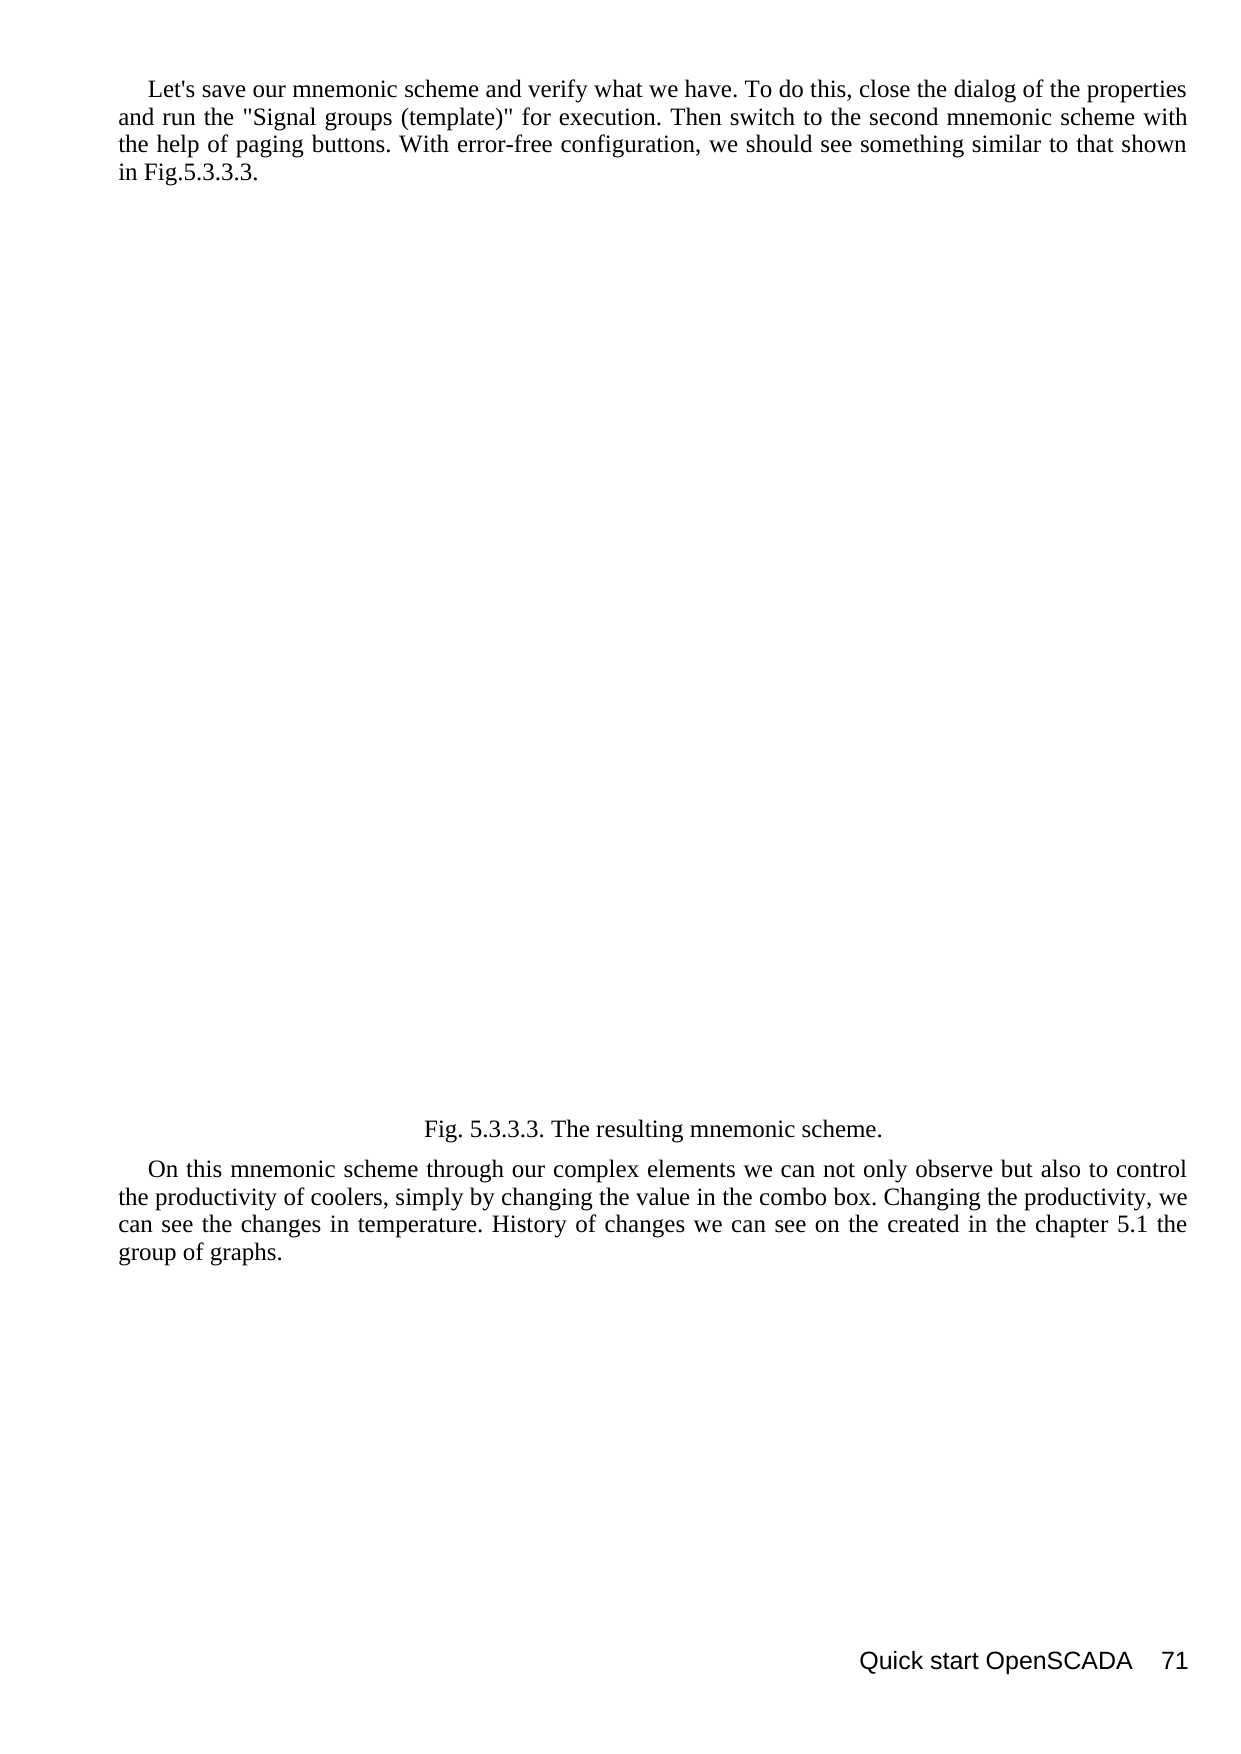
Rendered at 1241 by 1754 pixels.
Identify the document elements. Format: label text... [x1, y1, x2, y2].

text On this mnemonic scheme through our complex elements we can not only observe but also to control the productivity of coolers, simply by changing the value in the combo box. Changing the productivity, we can see the changes in temperature. History of changes we can see on the created in the chapter 5.1 the group of graphs. [118, 1155, 1188, 1266]
text Fig. 5.3.3.3. The resulting mnemonic scheme. [118, 198, 1188, 1143]
text Let's save our mnemonic scheme and verify what we have. To do this, close the dialog of the properties and run the "Signal groups (template)" for execution. Then switch to the second mnemonic scheme with the help of paging buttons. With error-free configuration, we should see something similar to that shown in Fig.5.3.3.3. [118, 75, 1188, 186]
